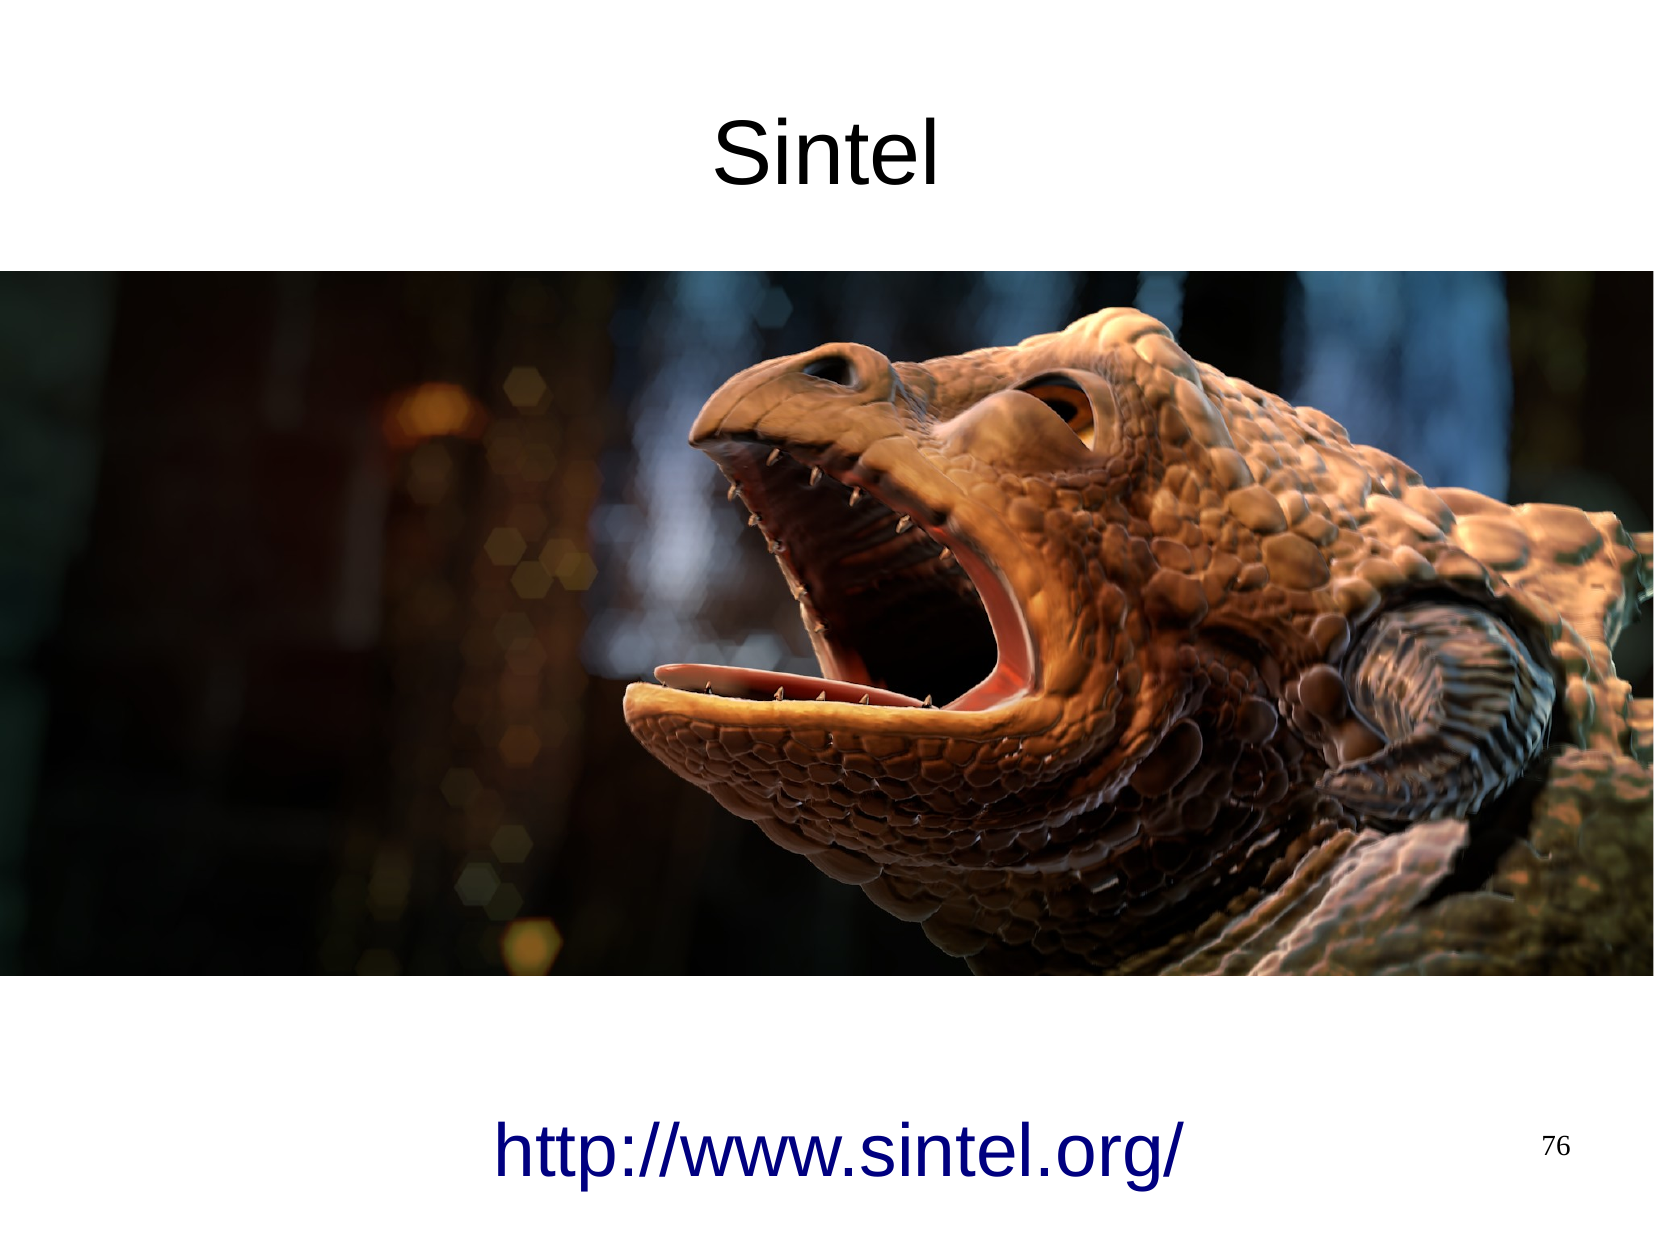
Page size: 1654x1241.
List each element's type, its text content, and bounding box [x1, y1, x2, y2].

title Sintel [82, 49, 1571, 257]
text_box http://www.sintel.org/ [422, 1101, 1278, 1201]
picture [0, 271, 1654, 976]
